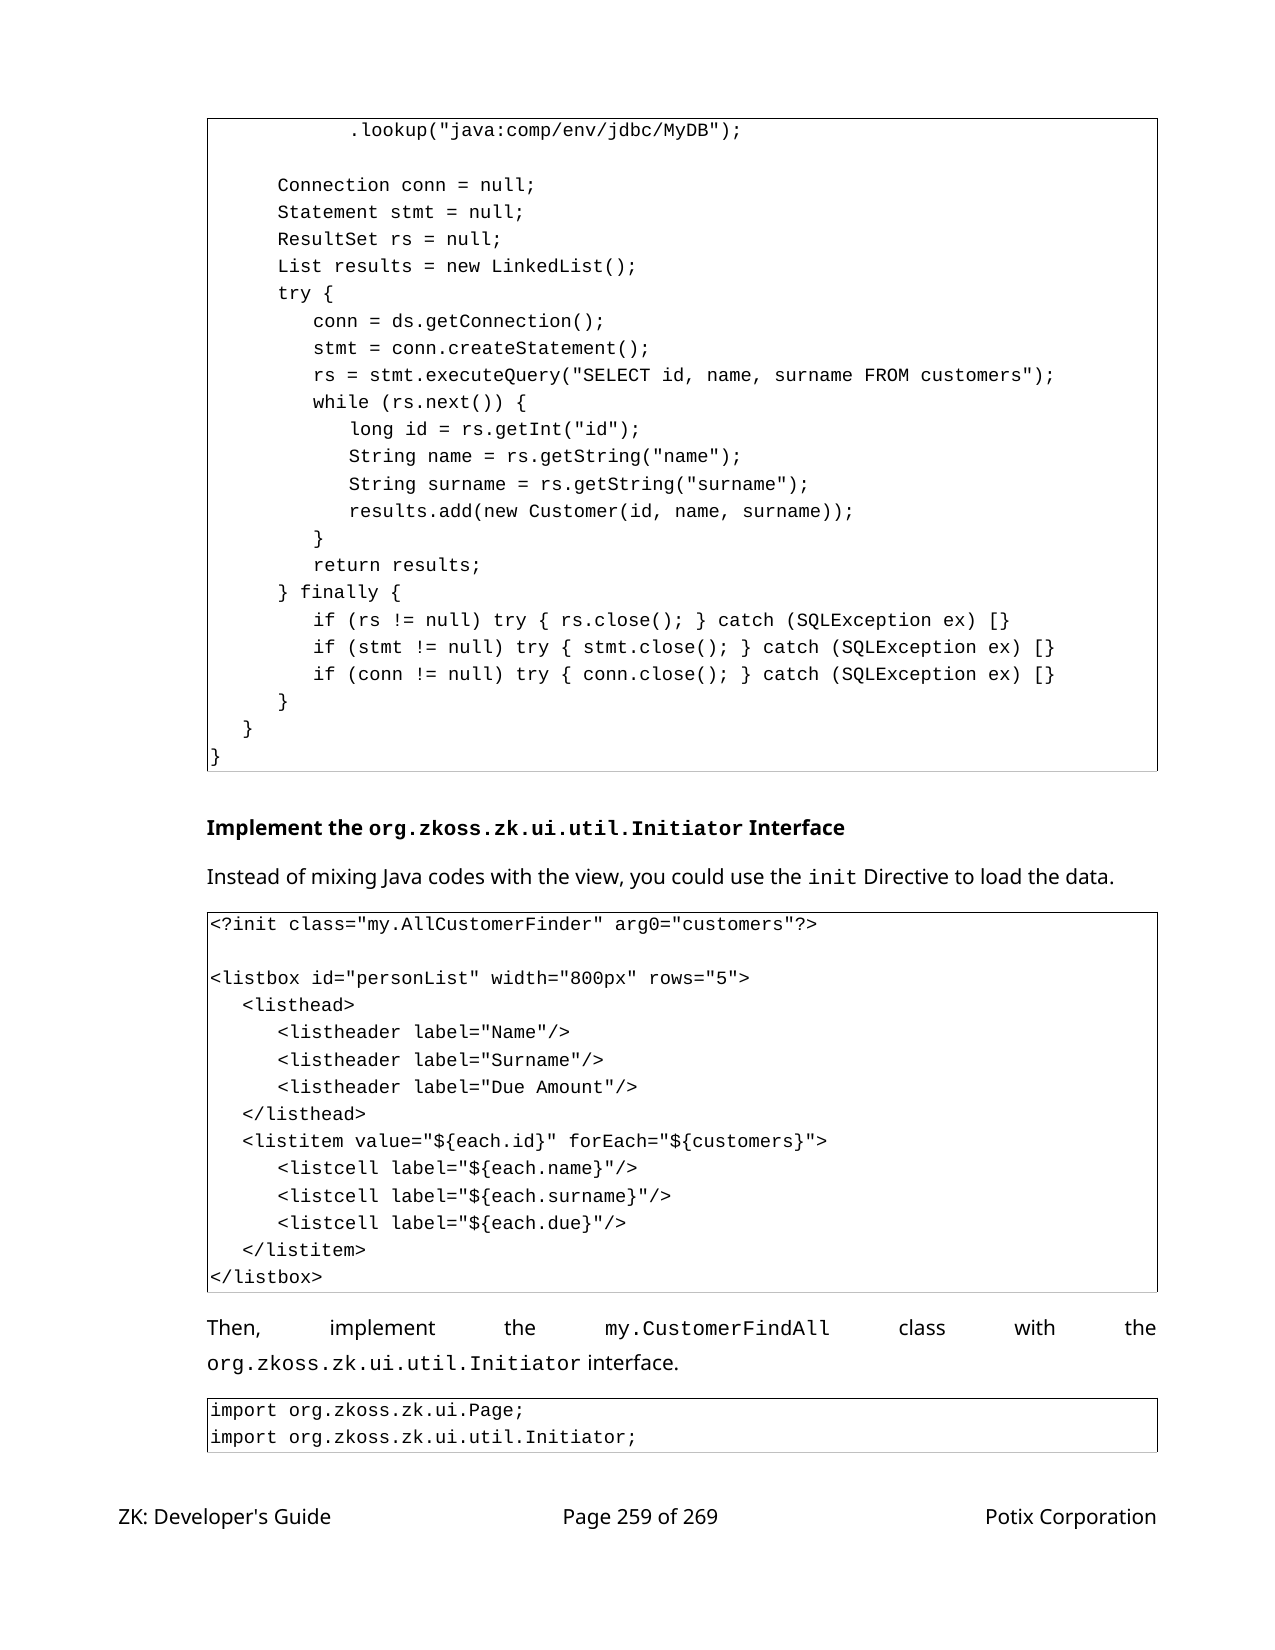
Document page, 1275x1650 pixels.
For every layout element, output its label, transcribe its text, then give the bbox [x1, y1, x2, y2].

text Instead of mixing Java codes with the view, you could use the init Directive to load the data. [207, 862, 1157, 891]
text if (stmt != null) try { stmt.close(); } catch (SQLException ex) [} [208, 635, 1157, 659]
text if (rs != null) try { rs.close(); } catch (SQLException ex) [} [208, 607, 1157, 632]
text rs = stmt.executeQuery("SELECT id, name, surname FROM customers"); [208, 363, 1157, 387]
text <listhead> [208, 993, 1157, 1017]
text <?init class="my.AllCustomerFinder" arg0="customers"?> [208, 913, 1157, 936]
text String name = rs.getString("name"); [208, 444, 1157, 469]
text </listitem> [208, 1238, 1157, 1262]
text String surname = rs.getString("surname"); [208, 472, 1157, 496]
text conn = ds.getConnection(); [208, 308, 1157, 333]
text long id = rs.getInt("id"); [208, 417, 1157, 441]
text import org.zkoss.zk.ui.Page; [208, 1399, 1157, 1422]
text Then, implement the my.CustomerFindAll class with the org.zkoss.zk.ui.util.Initiator interface. [207, 1313, 1157, 1377]
subtitle Implement the org.zkoss.zk.ui.util.Initiator Interface [207, 813, 1157, 842]
text </listbox> [208, 1265, 1157, 1292]
text Statement stmt = null; [208, 200, 1157, 224]
text try { [208, 281, 1157, 306]
text <listheader label="Name"/> [208, 1020, 1157, 1044]
text List results = new LinkedList(); [208, 254, 1157, 278]
text } [208, 743, 1157, 771]
text ResultSet rs = null; [208, 227, 1157, 251]
text Connection conn = null; [208, 172, 1157, 197]
text } [208, 526, 1157, 550]
text results.add(new Customer(id, name, surname)); [208, 499, 1157, 523]
text stmt = conn.createStatement(); [208, 336, 1157, 360]
text if (conn != null) try { conn.close(); } catch (SQLException ex) [} [208, 662, 1157, 686]
text import org.zkoss.zk.ui.util.Initiator; [208, 1425, 1157, 1452]
text </listhead> [208, 1102, 1157, 1126]
text } [208, 716, 1157, 741]
text <listcell label="${each.name}"/> [208, 1156, 1157, 1181]
text <listcell label="${each.due}"/> [208, 1211, 1157, 1235]
text } finally { [208, 580, 1157, 604]
text <listheader label="Due Amount"/> [208, 1075, 1157, 1099]
text while (rs.next()) { [208, 390, 1157, 414]
text <listcell label="${each.surname}"/> [208, 1183, 1157, 1208]
text <listbox id="personList" width="800px" rows="5"> [208, 966, 1157, 990]
text } [208, 689, 1157, 713]
text .lookup("java:comp/env/jdbc/MyDB"); [208, 119, 1157, 142]
text <listheader label="Surname"/> [208, 1047, 1157, 1072]
text return results; [208, 553, 1157, 577]
text <listitem value="${each.id}" forEach="${customers}"> [208, 1129, 1157, 1153]
